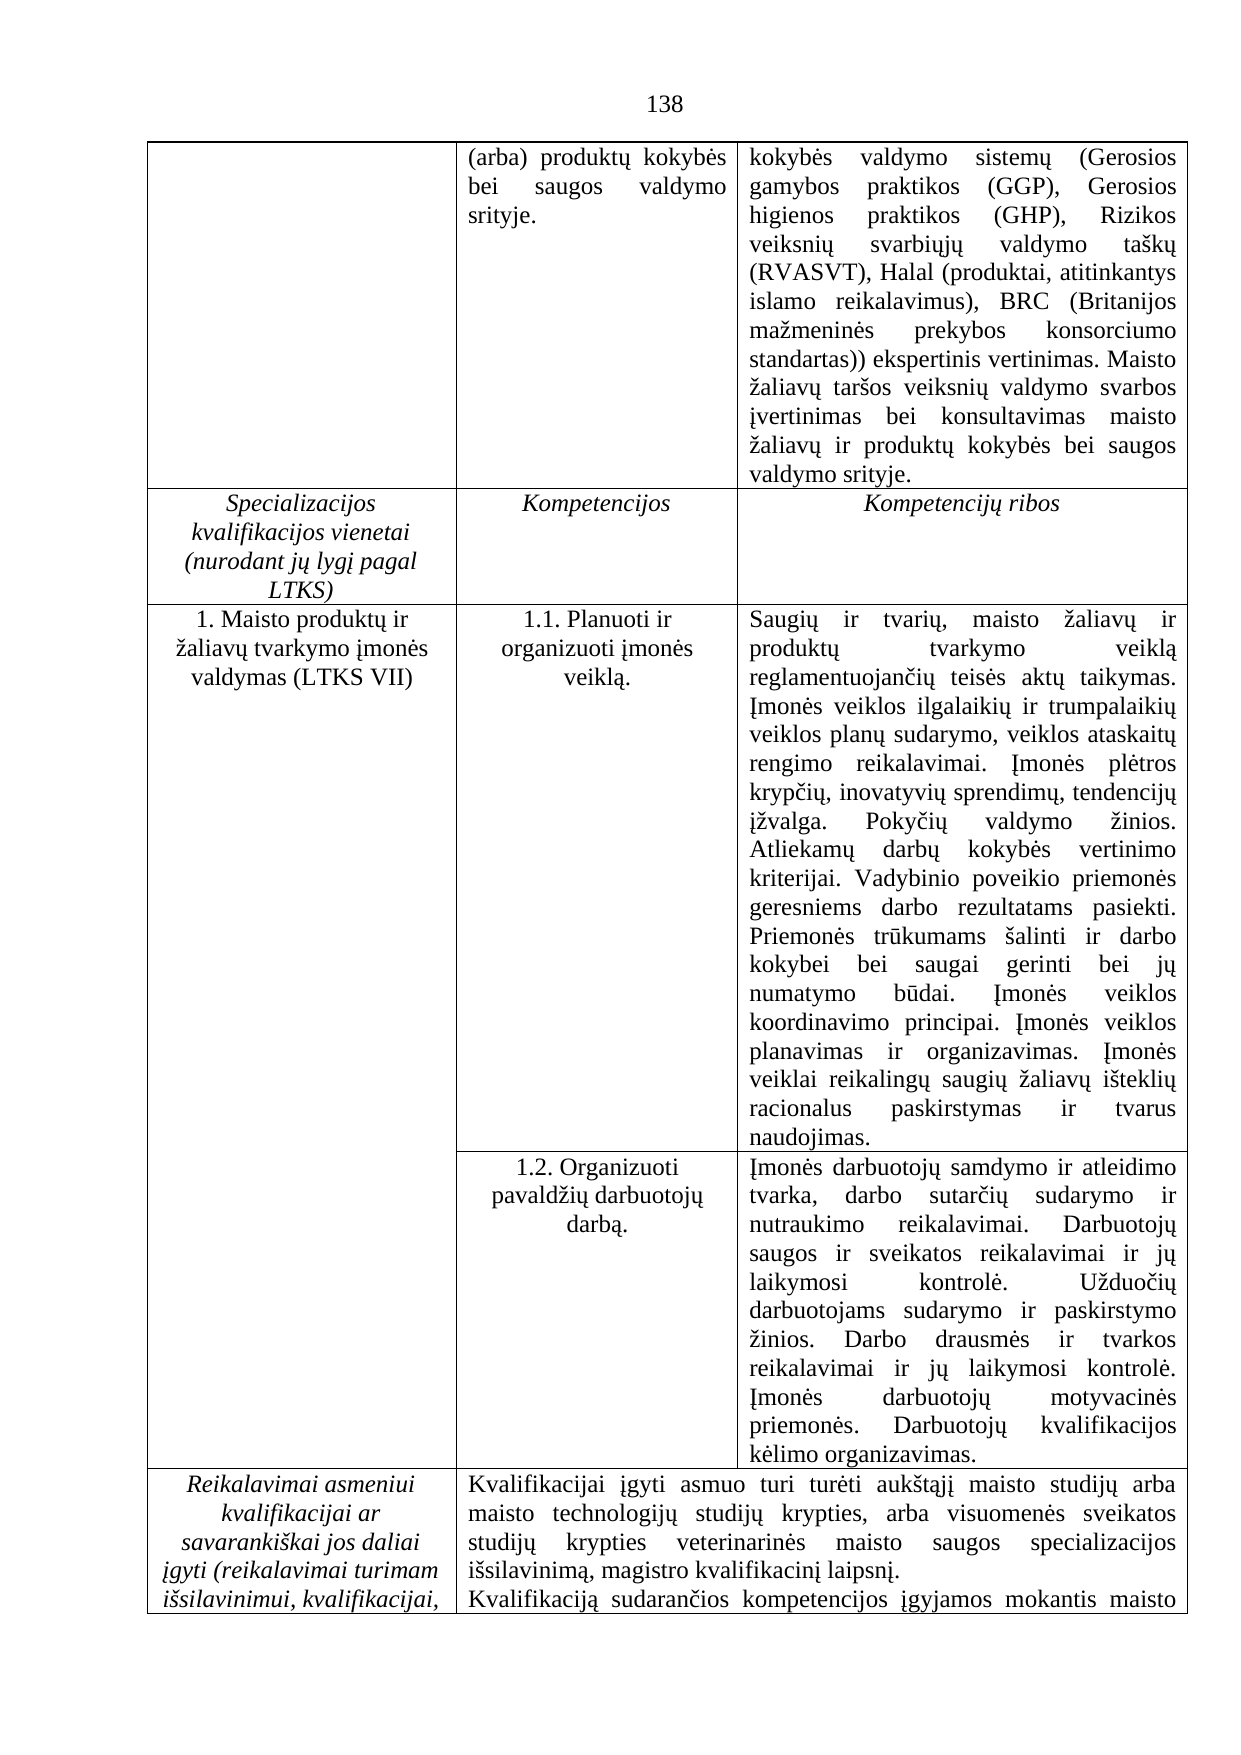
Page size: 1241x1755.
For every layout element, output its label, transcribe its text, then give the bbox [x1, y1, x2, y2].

table_cell Kompetencijų ribos [738, 489, 1187, 603]
table_cell 1.2. Organizuoti pavaldžių darbuotojų darbą. [457, 1152, 737, 1468]
table_cell Kompetencijos [457, 489, 737, 603]
table_cell Kvalifikacijai įgyti asmuo turi turėti aukštąjį maisto studijų arba maisto technologijų studijų krypties, arba visuomenės sveikatos studijų krypties veterinarinės maisto saugos specializacijos išsilavinimą, magistro kvalifikacinį laipsnį. Kvalifikaciją sudarančios kompetencijos įgyjamos mokantis maisto [457, 1469, 1187, 1613]
table_cell Įmonės darbuotojų samdymo ir atleidimo tvarka, darbo sutarčių sudarymo ir nutraukimo reikalavimai. Darbuotojų saugos ir sveikatos reikalavimai ir jų laikymosi kontrolė. Užduočių darbuotojams sudarymo ir paskirstymo žinios. Darbo drausmės ir tvarkos reikalavimai ir jų laikymosi kontrolė. Įmonės darbuotojų motyvacinės priemonės. Darbuotojų kvalifikacijos kėlimo organizavimas. [738, 1152, 1187, 1468]
table_cell Specializacijos kvalifikacijos vienetai (nurodant jų lygį pagal LTKS) [148, 489, 456, 603]
table_cell Reikalavimai asmeniui kvalifikacijai ar savarankiškai jos daliai įgyti (reikalavimai turimam išsilavinimui, kvalifikacijai, [148, 1469, 456, 1613]
table_cell [148, 143, 456, 487]
table_cell (arba) produktų kokybės bei saugos valdymo srityje. [457, 143, 737, 487]
table_cell Saugių ir tvarių, maisto žaliavų ir produktų tvarkymo veiklą reglamentuojančių teisės aktų taikymas. Įmonės veiklos ilgalaikių ir trumpalaikių veiklos planų sudarymo, veiklos ataskaitų rengimo reikalavimai. Įmonės plėtros krypčių, inovatyvių sprendimų, tendencijų įžvalga. Pokyčių valdymo žinios. Atliekamų darbų kokybės vertinimo kriterijai. Vadybinio poveikio priemonės geresniems darbo rezultatams pasiekti. Priemonės trūkumams šalinti ir darbo kokybei bei saugai gerinti bei jų numatymo būdai. Įmonės veiklos koordinavimo principai. Įmonės veiklos planavimas ir organizavimas. Įmonės veiklai reikalingų saugių žaliavų išteklių racionalus paskirstymas ir tvarus naudojimas. [738, 605, 1187, 1151]
table_cell kokybės valdymo sistemų (Gerosios gamybos praktikos (GGP), Gerosios higienos praktikos (GHP), Rizikos veiksnių svarbiųjų valdymo taškų (RVASVT), Halal (produktai, atitinkantys islamo reikalavimus), BRC (Britanijos mažmeninės prekybos konsorciumo standartas)) ekspertinis vertinimas. Maisto žaliavų taršos veiksnių valdymo svarbos įvertinimas bei konsultavimas maisto žaliavų ir produktų kokybės bei saugos valdymo srityje. [738, 143, 1187, 487]
table_cell 1.1. Planuoti ir organizuoti įmonės veiklą. [457, 605, 737, 1151]
table_cell 1. Maisto produktų ir žaliavų tvarkymo įmonės valdymas (LTKS VII) [148, 605, 456, 1468]
